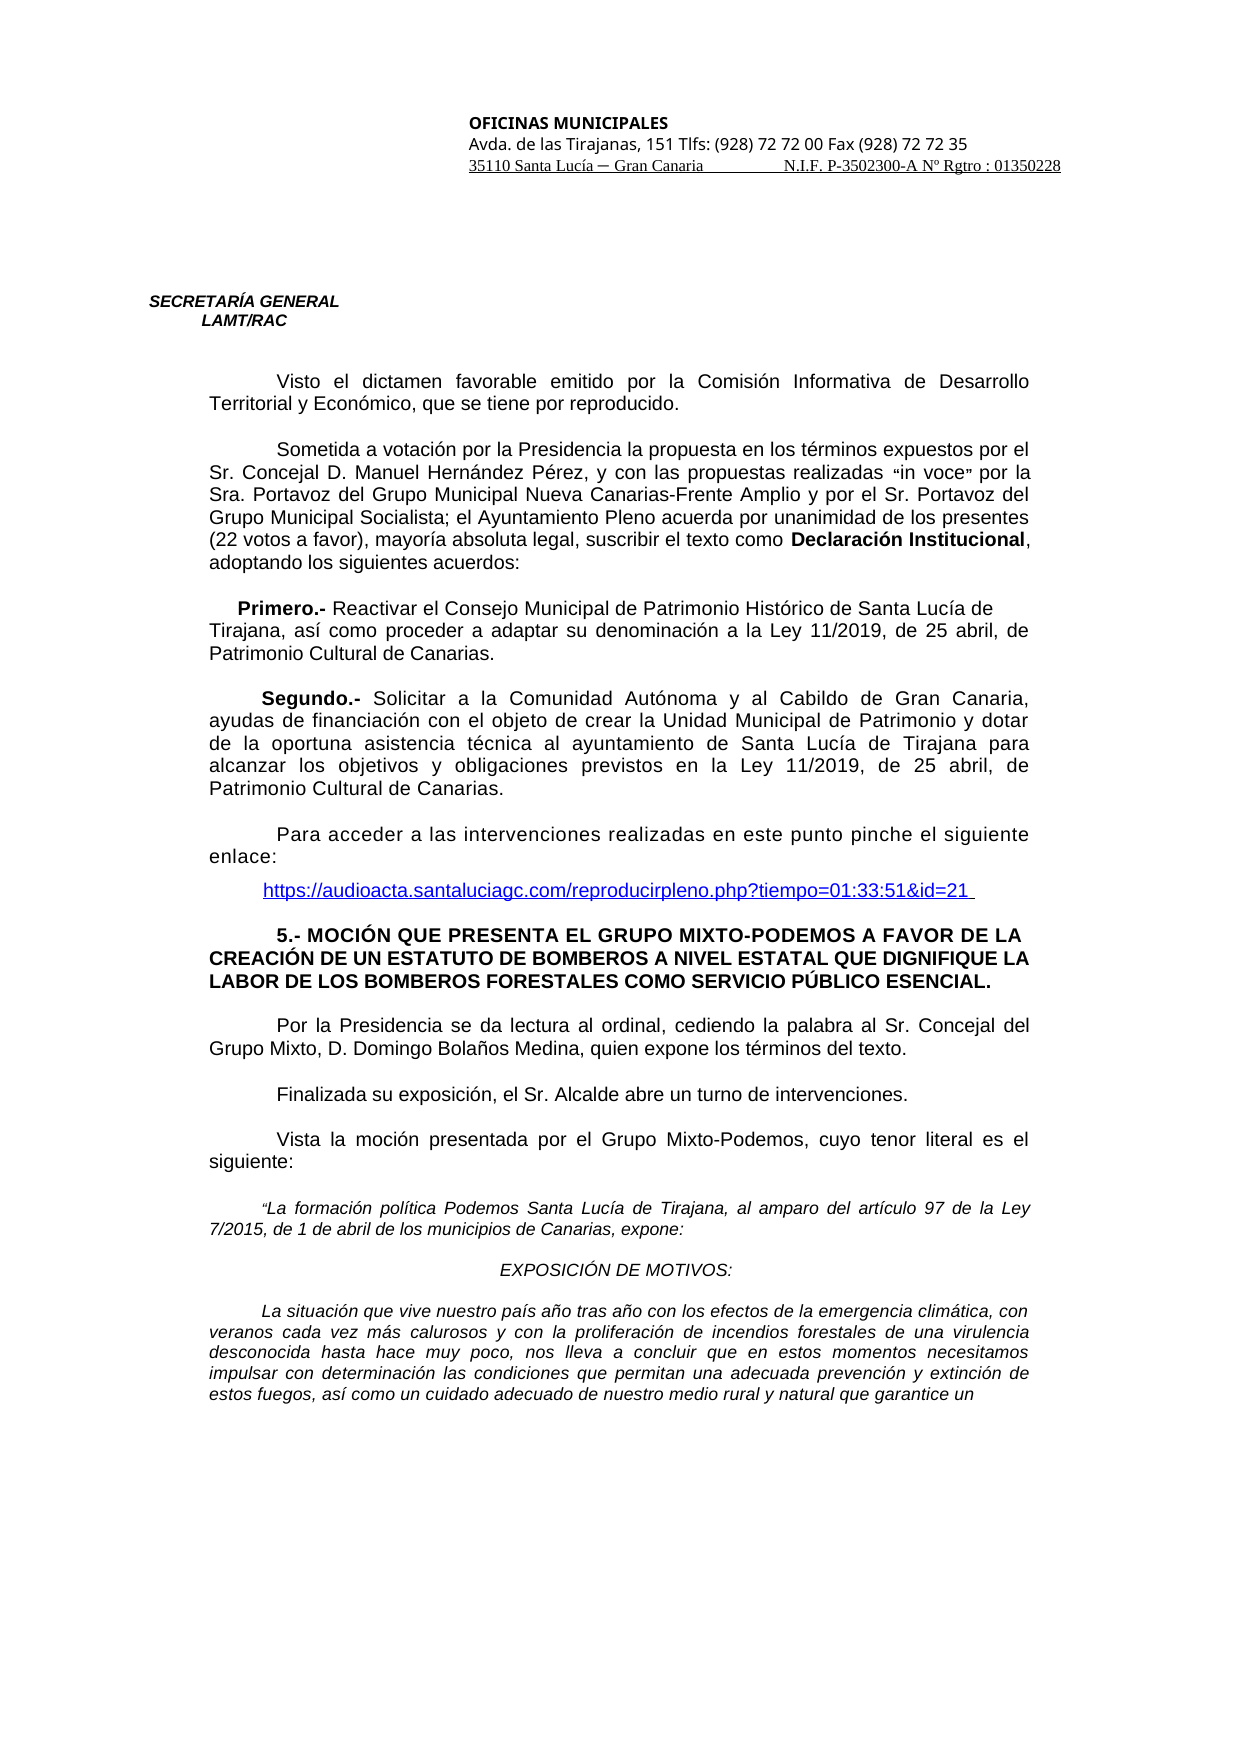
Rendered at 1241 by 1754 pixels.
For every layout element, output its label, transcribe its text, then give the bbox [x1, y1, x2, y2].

table_header [89, 92, 341, 292]
text Finalizada su exposición, el Sr. Alcalde abre un turno de intervenciones. [276, 1083, 1143, 1106]
text https://audioacta.santaluciagc.com/reproducirpleno.php?tiempo=01:33:51&id=21 [89, 879, 1143, 902]
text La situación que vive nuestro país año tras año con los efectos de la emergencia climática, con veranos cada vez más calurosos y con la proliferación de incendios forestales de una virulencia desconocida hasta hace muy poco, nos lleva a concluir que en estos momentos necesitamos impulsar con determinación las condiciones que permitan una adecuada prevención y extinción de estos fuegos, así como un cuidado adecuado de nuestro medio rural y natural que garantice un [209, 1301, 1031, 1404]
text Sometida a votación por la Presidencia la propuesta en los términos expuestos por el Sr. Concejal D. Manuel Hernández Pérez, y con las propuestas realizadas “in voce” por la Sra. Portavoz del Grupo Municipal Nueva Canarias-Frente Amplio y por el Sr. Portavoz del Grupo Municipal Socialista; el Ayuntamiento Pleno acuerda por unanimidad de los presentes (22 votos a favor), mayoría absoluta legal, suscribir el texto como Declaración Institucional, adoptando los siguientes acuerdos: [209, 438, 1031, 574]
text Tirajana, así como proceder a adaptar su denominación a la Ley 11/2019, de 25 abril, de Patrimonio Cultural de Canarias. [209, 619, 1031, 664]
text Visto el dictamen favorable emitido por la Comisión Informativa de Desarrollo Territorial y Económico, que se tiene por reproducido. [209, 370, 1031, 415]
table_cell SECRETARÍA GENERAL LAMT/RAC [89, 292, 341, 333]
text Por la Presidencia se da lectura al ordinal, cediendo la palabra al Sr. Concejal del Grupo Mixto, D. Domingo Bolaños Medina, quien expone los términos del texto. [209, 1014, 1031, 1061]
text EXPOSICIÓN DE MOTIVOS: [89, 1260, 1143, 1281]
text Vista la moción presentada por el Grupo Mixto-Podemos, cuyo tenor literal es el siguiente: [209, 1128, 1031, 1173]
text Primero.- Reactivar el Consejo Municipal de Patrimonio Histórico de Santa Lucía de [89, 597, 1143, 619]
table_header OFICINAS MUNICIPALES Avda. de las Tirajanas, 151 Tlfs: (928) 72 72 00 Fax (928) 72 72 35 35110 Santa Lucía – Gran Canaria N.I.F. P-3502300-A Nº Rgtro : 01350228 [341, 92, 1143, 292]
text CREACIÓN DE UN ESTATUTO DE BOMBEROS A NIVEL ESTATAL QUE DIGNIFIQUE LA LABOR DE LOS BOMBEROS FORESTALES COMO SERVICIO PÚBLICO ESENCIAL. [209, 948, 1031, 993]
text 5.- MOCIÓN QUE PRESENTA EL GRUPO MIXTO-PODEMOS A FAVOR DE LA [276, 925, 1143, 947]
table_cell [341, 292, 1143, 333]
text Para acceder a las intervenciones realizadas en este punto pinche el siguiente enlace: [209, 823, 1031, 868]
text Segundo.- Solicitar a la Comunidad Autónoma y al Cabildo de Gran Canaria, ayudas de financiación con el objeto de crear la Unidad Municipal de Patrimonio y dotar de la oportuna asistencia técnica al ayuntamiento de Santa Lucía de Tirajana para alcanzar los objetivos y obligaciones previstos en la Ley 11/2019, de 25 abril, de Patrimonio Cultural de Canarias. [209, 687, 1031, 800]
text “La formación política Podemos Santa Lucía de Tirajana, al amparo del artículo 97 de la Ley 7/2015, de 1 de abril de los municipios de Canarias, expone: [209, 1198, 1031, 1240]
